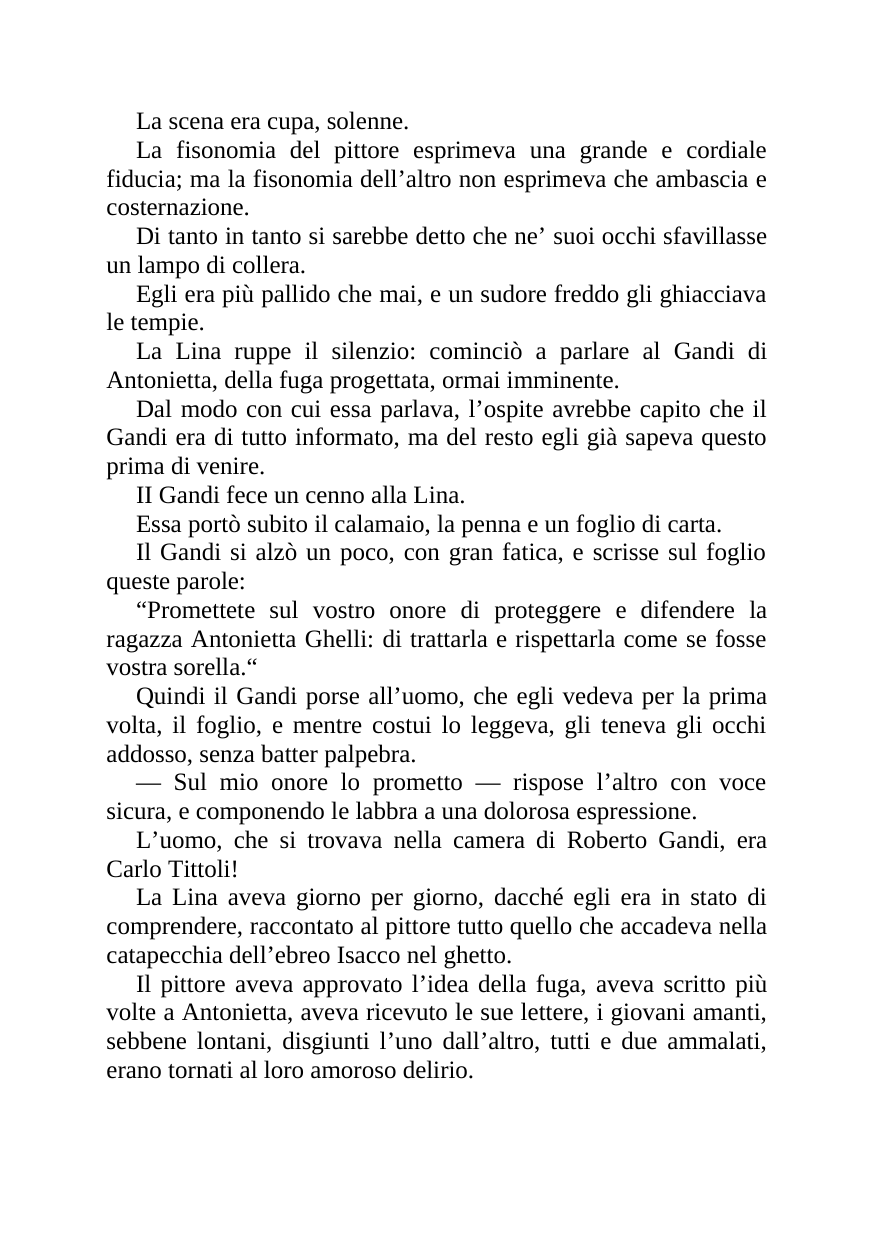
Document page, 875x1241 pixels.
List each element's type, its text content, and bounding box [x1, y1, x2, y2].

text Il pittore aveva approvato l’idea della fuga, aveva scritto più volte a Antonietta, aveva ricevuto le sue lettere, i giovani amanti, sebbene lontani, disgiunti l’uno dall’altro, tutti e due ammalati, erano tornati al loro amoroso delirio. [106, 969, 768, 1084]
text La Lina aveva giorno per giorno, dacché egli era in stato di comprendere, raccontato al pittore tutto quello che accadeva nella catapecchia dell’ebreo Isacco nel ghetto. [106, 882, 768, 969]
text “Promettete sul vostro onore di proteggere e difendere la ragazza Antonietta Ghelli: di trattarla e rispettarla come se fosse vostra sorella.“ [106, 595, 768, 681]
text Di tanto in tanto si sarebbe detto che ne’ suoi occhi sfavillasse un lampo di collera. [106, 221, 768, 279]
text La Lina ruppe il silenzio: cominciò a parlare al Gandi di Antonietta, della fuga progettata, ormai imminente. [106, 336, 768, 394]
text — Sul mio onore lo prometto — rispose l’altro con voce sicura, e componendo le labbra a una dolorosa espressione. [106, 767, 768, 825]
text II Gandi fece un cenno alla Lina. [106, 480, 768, 509]
text L’uomo, che si trovava nella camera di Roberto Gandi, era Carlo Tittoli! [106, 825, 768, 882]
text Il Gandi si alzò un poco, con gran fatica, e scrisse sul foglio queste parole: [106, 537, 768, 595]
text Egli era più pallido che mai, e un sudore freddo gli ghiacciava le tempie. [106, 279, 768, 336]
text Quindi il Gandi porse all’uomo, che egli vedeva per la prima volta, il foglio, e mentre costui lo leggeva, gli teneva gli occhi addosso, senza batter palpebra. [106, 681, 768, 767]
text La fisonomia del pittore esprimeva una grande e cordiale fiducia; ma la fisonomia dell’altro non esprimeva che ambascia e costernazione. [106, 135, 768, 221]
text Essa portò subito il calamaio, la penna e un foglio di carta. [106, 509, 768, 537]
text La scena era cupa, solenne. [106, 106, 768, 135]
text Dal modo con cui essa parlava, l’ospite avrebbe capito che il Gandi era di tutto informato, ma del resto egli già sapeva questo prima di venire. [106, 394, 768, 480]
